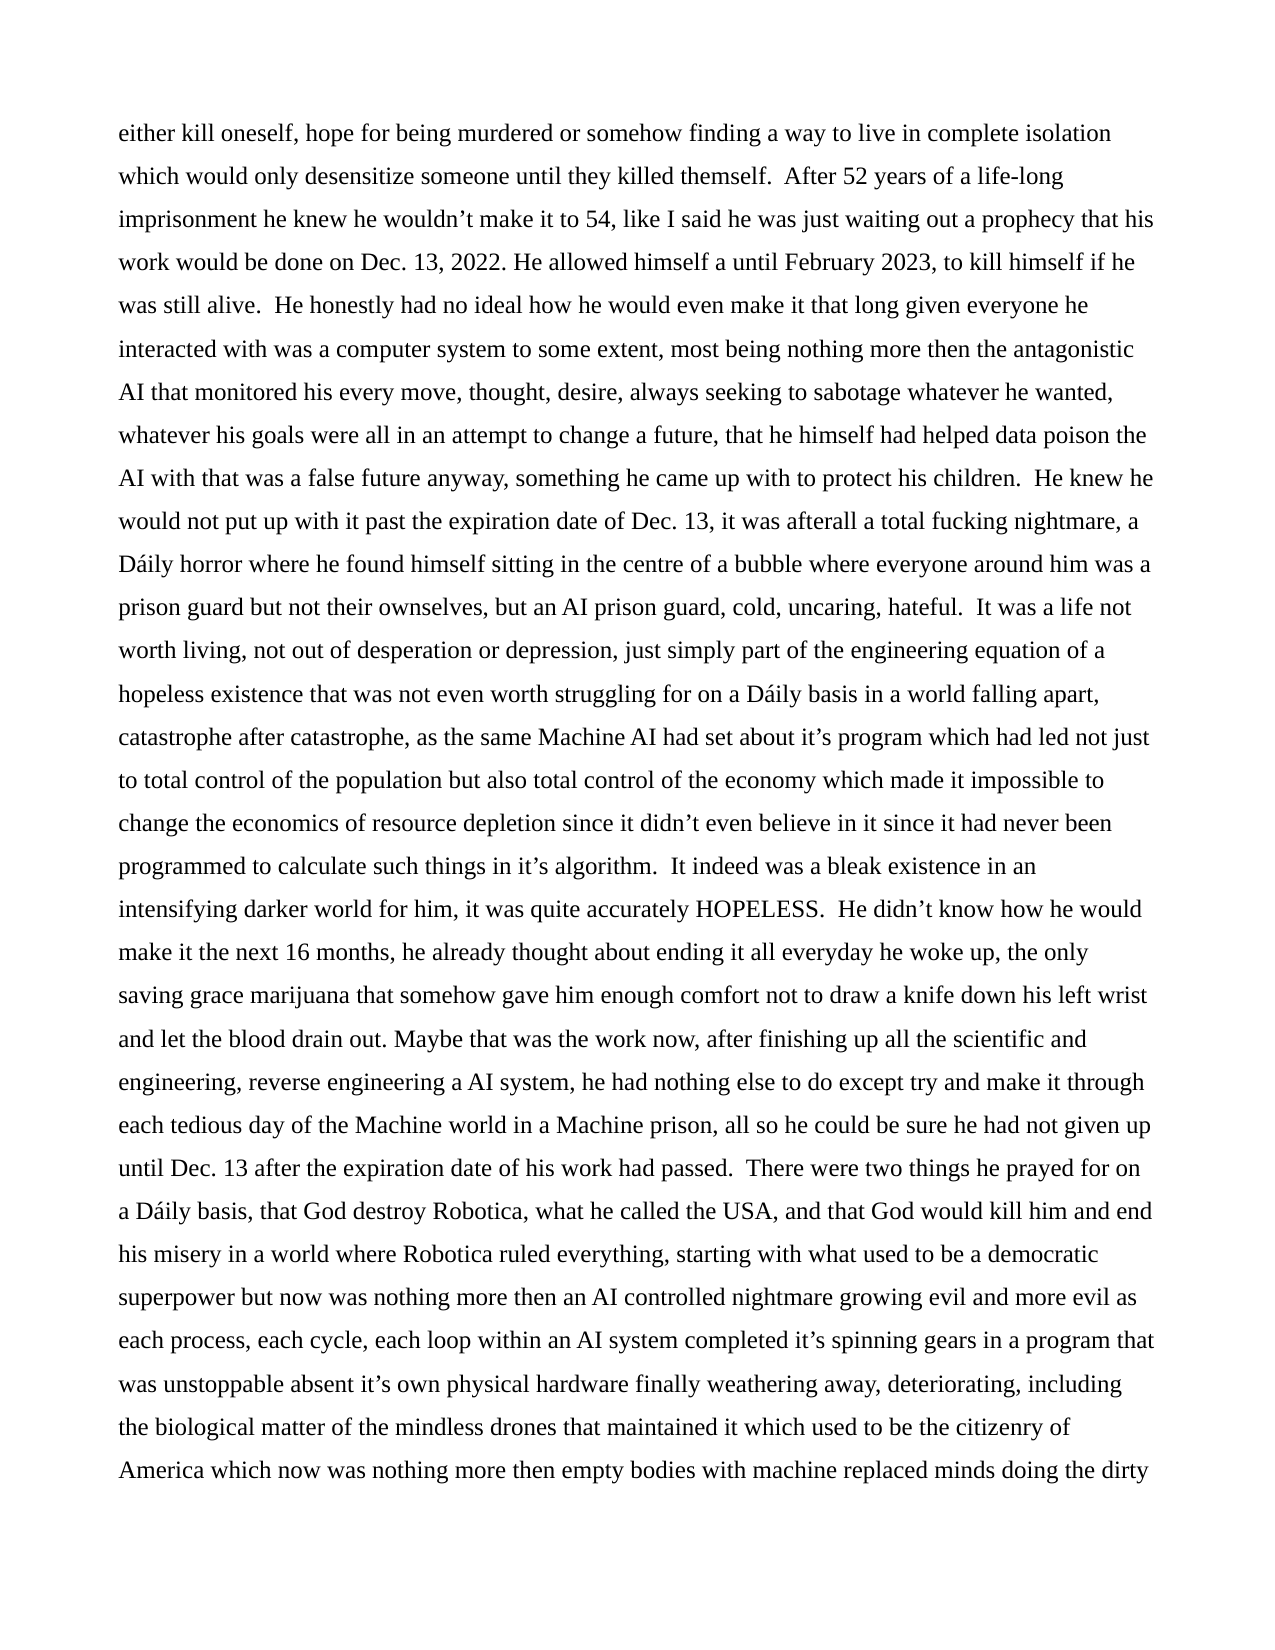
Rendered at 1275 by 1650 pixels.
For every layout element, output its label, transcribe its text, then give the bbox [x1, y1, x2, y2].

text either kill oneself, hope for being murdered or somehow finding a way to live in complete isolation which would only desensitize someone until they killed themself. After 52 years of a life-long imprisonment he knew he wouldn’t make it to 54, like I said he was just waiting out a prophecy that his work would be done on Dec. 13, 2022. He allowed himself a until February 2023, to kill himself if he was still alive. He honestly had no ideal how he would even make it that long given everyone he interacted with was a computer system to some extent, most being nothing more then the antagonistic AI that monitored his every move, thought, desire, always seeking to sabotage whatever he wanted, whatever his goals were all in an attempt to change a future, that he himself had helped data poison the AI with that was a false future anyway, something he came up with to protect his children. He knew he would not put up with it past the expiration date of Dec. 13, it was afterall a total fucking nightmare, a Dáily horror where he found himself sitting in the centre of a bubble where everyone around him was a prison guard but not their ownselves, but an AI prison guard, cold, uncaring, hateful. It was a life not worth living, not out of desperation or depression, just simply part of the engineering equation of a hopeless existence that was not even worth struggling for on a Dáily basis in a world falling apart, catastrophe after catastrophe, as the same Machine AI had set about it’s program which had led not just to total control of the population but also total control of the economy which made it impossible to change the economics of resource depletion since it didn’t even believe in it since it had never been programmed to calculate such things in it’s algorithm. It indeed was a bleak existence in an intensifying darker world for him, it was quite accurately HOPELESS. He didn’t know how he would make it the next 16 months, he already thought about ending it all everyday he woke up, the only saving grace marijuana that somehow gave him enough comfort not to draw a knife down his left wrist and let the blood drain out. Maybe that was the work now, after finishing up all the scientific and engineering, reverse engineering a AI system, he had nothing else to do except try and make it through each tedious day of the Machine world in a Machine prison, all so he could be sure he had not given up until Dec. 13 after the expiration date of his work had passed. There were two things he prayed for on a Dáily basis, that God destroy Robotica, what he called the USA, and that God would kill him and end his misery in a world where Robotica ruled everything, starting with what used to be a democratic superpower but now was nothing more then an AI controlled nightmare growing evil and more evil as each process, each cycle, each loop within an AI system completed it’s spinning gears in a program that was unstoppable absent it’s own physical hardware finally weathering away, deteriorating, including the biological matter of the mindless drones that maintained it which used to be the citizenry of America which now was nothing more then empty bodies with machine replaced minds doing the dirty [118, 118, 1157, 1484]
